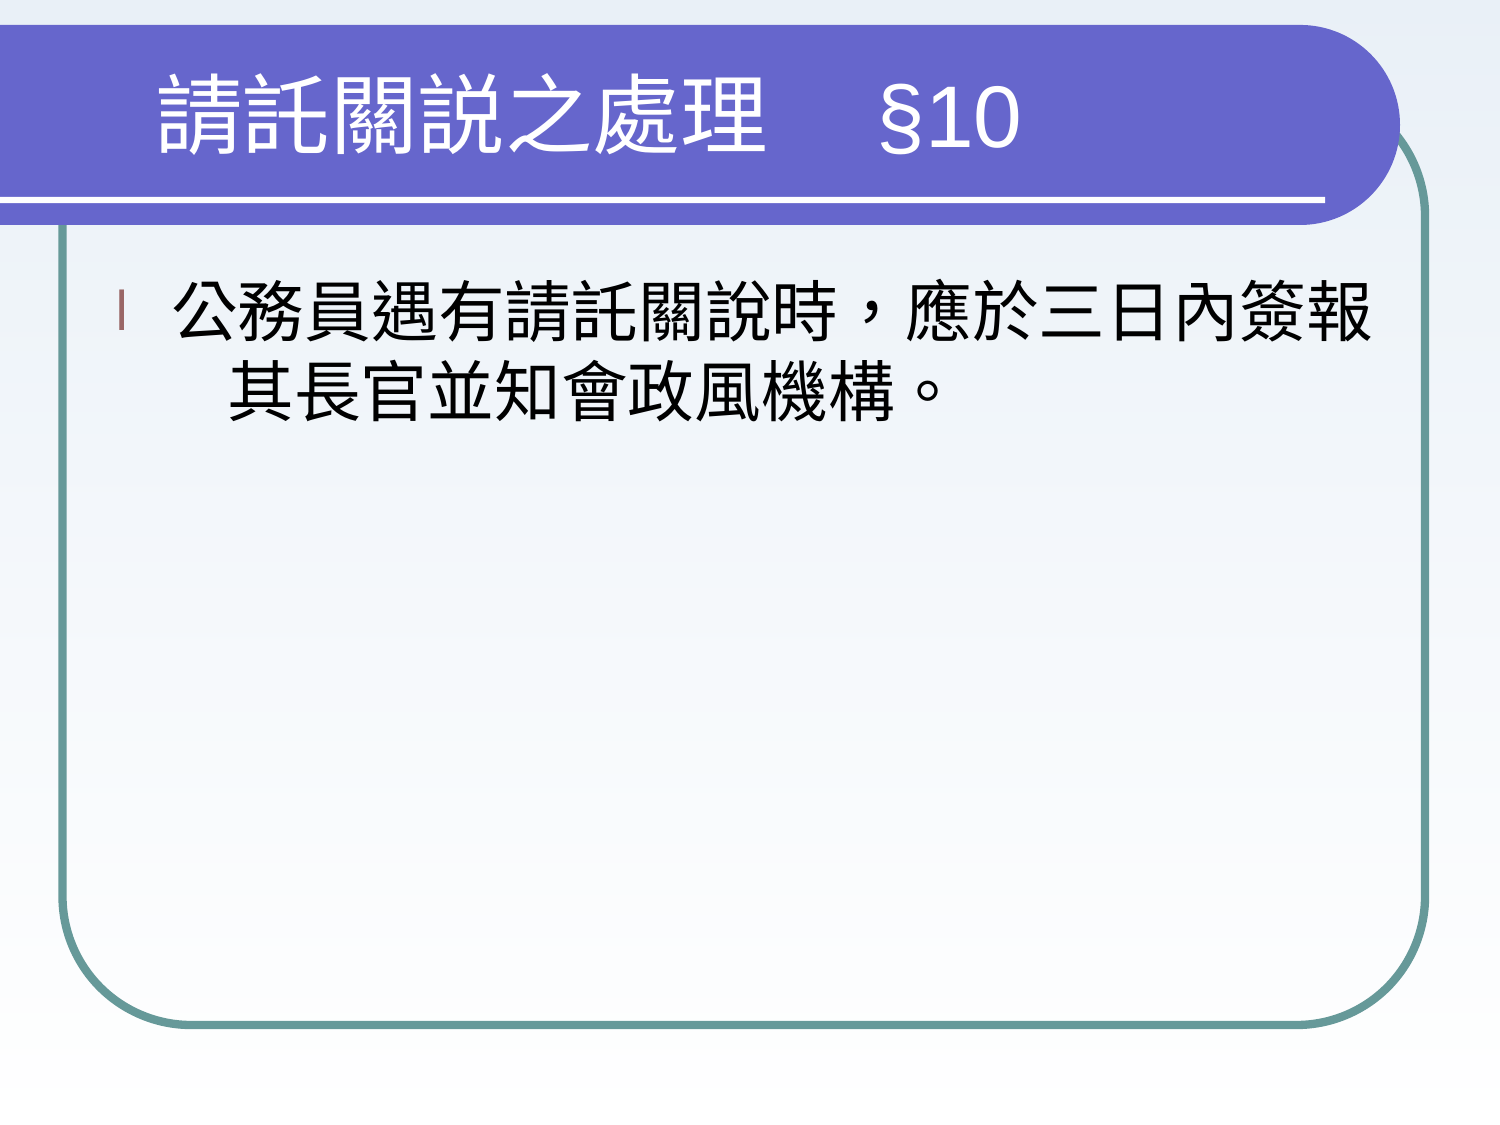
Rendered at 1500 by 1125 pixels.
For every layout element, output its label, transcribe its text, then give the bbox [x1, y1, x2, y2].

list 公務員遇有請託關說時，應於三日內簽報其長官並知會政風機構。 [99, 262, 1400, 988]
title 請託關説之處理 §10 [32, 37, 1347, 188]
